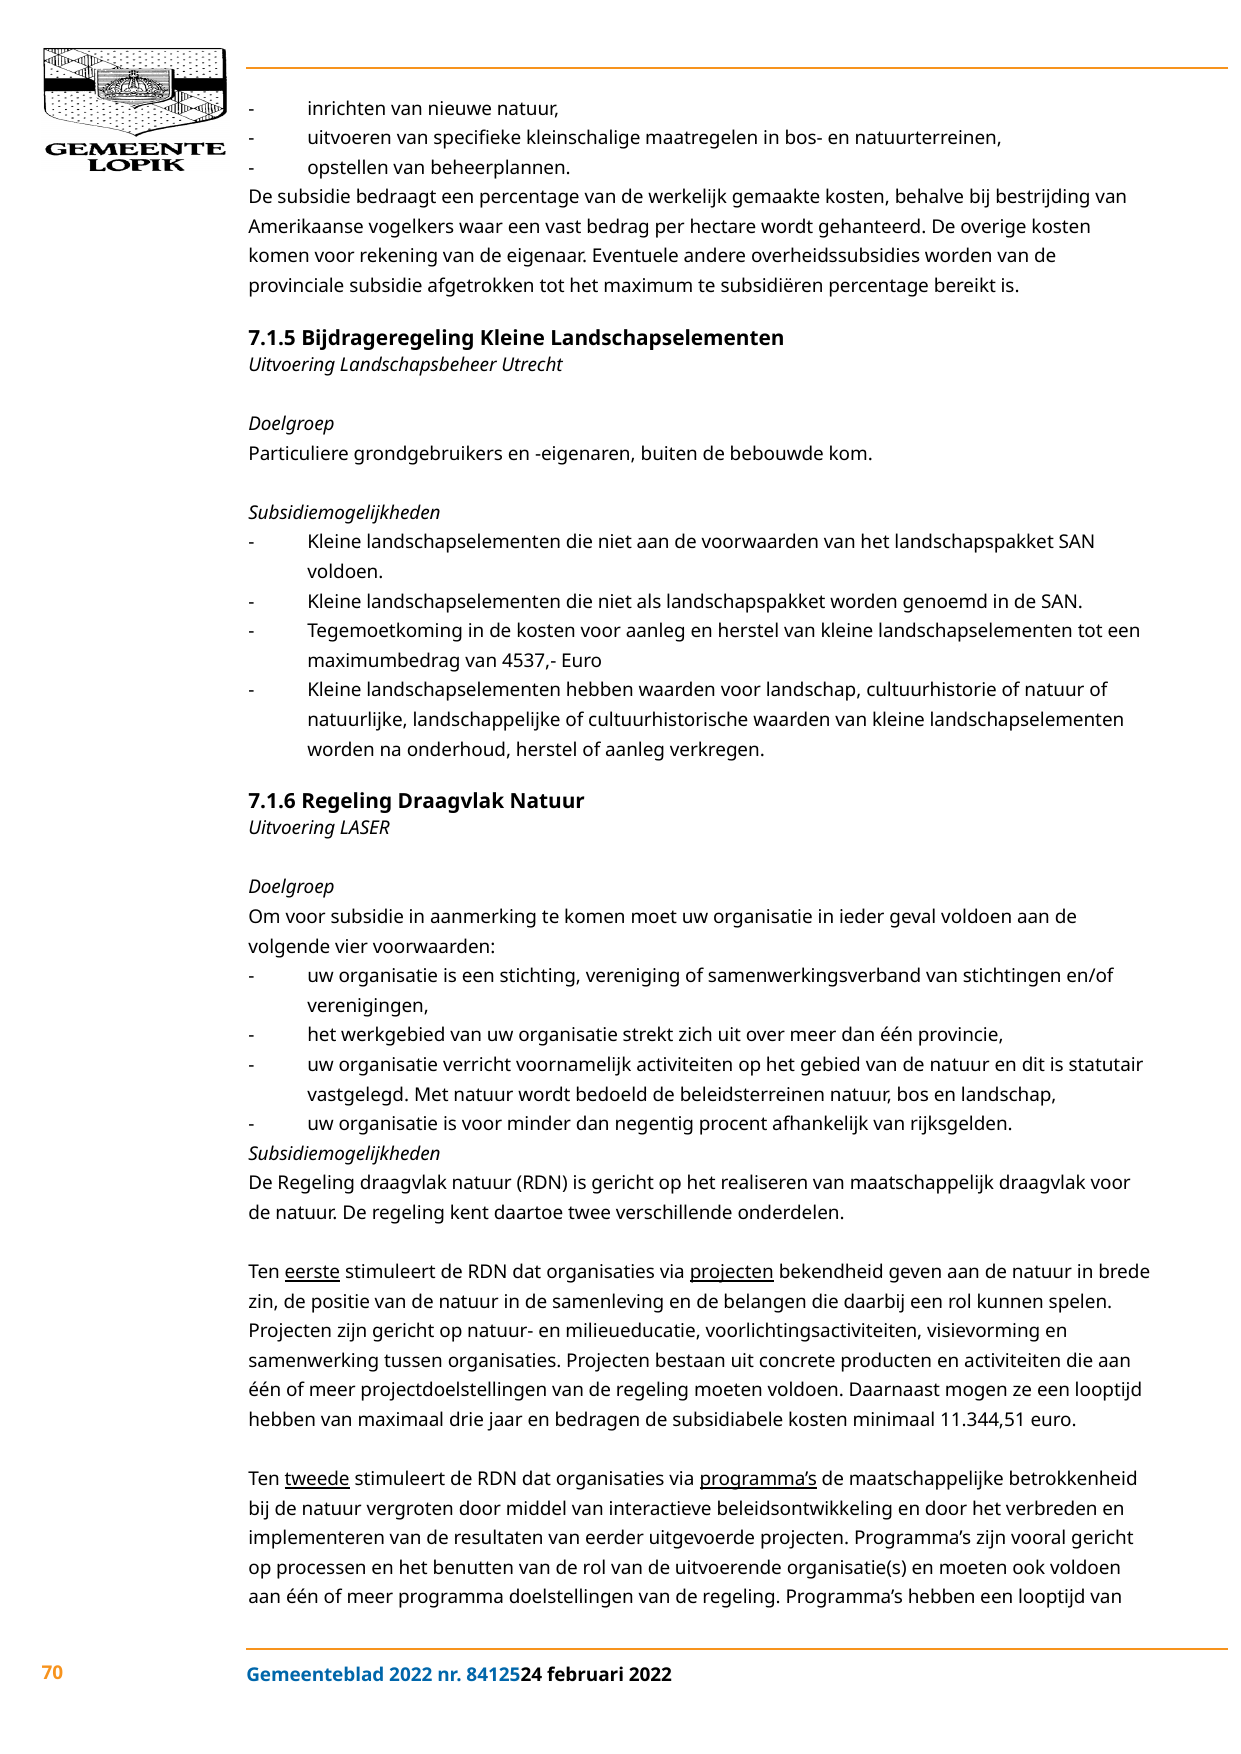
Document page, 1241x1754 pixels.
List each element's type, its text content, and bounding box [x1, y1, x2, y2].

text 7.1.5 Bijdrageregeling Kleine Landschapselementen [248, 323, 1152, 351]
text Uitvoering LASER [248, 814, 1152, 840]
text Projecten zijn gericht op natuur- en milieueducatie, voorlichtingsactiviteiten, visievorming en samenwerking tussen organisaties. Projecten bestaan uit concrete producten en activiteiten die aan één of meer projectdoelstellingen van de regeling moeten voldoen. Daarnaast mogen ze een looptijd hebben van maximaal drie jaar en bedragen de subsidiabele kosten minimaal 11.344,51 euro. [248, 1317, 1152, 1432]
text Doelgroep [248, 874, 1152, 899]
list opstellen van beheerplannen. [248, 154, 1152, 180]
list inrichten van nieuwe natuur, [248, 95, 1152, 121]
text Particuliere grondgebruikers en -eigenaren, buiten de bebouwde kom. [248, 440, 1152, 466]
text De subsidie bedraagt een percentage van de werkelijk gemaakte kosten, behalve bij bestrijding van Amerikaanse vogelkers waar een vast bedrag per hectare wordt gehanteerd. De overige kosten komen voor rekening van de eigenaar. Eventuele andere overheidssubsidies worden van de provinciale subsidie afgetrokken tot het maximum te subsidiëren percentage bereikt is. [248, 183, 1152, 298]
list uw organisatie verricht voornamelijk activiteiten op het gebied van de natuur en dit is statutair vastgelegd. Met natuur wordt bedoeld de beleidsterreinen natuur, bos en landschap, [248, 1051, 1152, 1107]
text 7.1.6 Regeling Draagvlak Natuur [248, 786, 1152, 814]
text Ten eerste stimuleert de RDN dat organisaties via projecten bekendheid geven aan de natuur in brede zin, de positie van de natuur in de samenleving en de belangen die daarbij een rol kunnen spelen. [248, 1258, 1152, 1314]
text Ten tweede stimuleert de RDN dat organisaties via programma’s de maatschappelijke betrokkenheid bij de natuur vergroten door middel van interactieve beleidsontwikkeling en door het verbreden en implementeren van de resultaten van eerder uitgevoerde projecten. Programma’s zijn vooral gericht op processen en het benutten van de rol van de uitvoerende organisatie(s) en moeten ook voldoen aan één of meer programma doelstellingen van de regeling. Programma’s hebben een looptijd van [248, 1465, 1152, 1609]
picture [41, 47, 231, 172]
list uw organisatie is voor minder dan negentig procent afhankelijk van rijksgelden. [248, 1110, 1152, 1136]
text Subsidiemogelijkheden [248, 499, 1152, 525]
list Kleine landschapselementen hebben waarden voor landschap, cultuurhistorie of natuur of natuurlijke, landschappelijke of cultuurhistorische waarden van kleine landschapselementen worden na onderhoud, herstel of aanleg verkregen. [248, 677, 1152, 761]
list uw organisatie is een stichting, vereniging of samenwerkingsverband van stichtingen en/of verenigingen, [248, 962, 1152, 1018]
list Kleine landschapselementen die niet als landschapspakket worden genoemd in de SAN. [248, 588, 1152, 613]
list Tegemoetkoming in de kosten voor aanleg en herstel van kleine landschapselementen tot een maximumbedrag van 4537,- Euro [248, 617, 1152, 673]
text De Regeling draagvlak natuur (RDN) is gericht op het realiseren van maatschappelijk draagvlak voor de natuur. De regeling kent daartoe twee verschillende onderdelen. [248, 1169, 1152, 1225]
text Doelgroep [248, 410, 1152, 436]
text Subsidiemogelijkheden [248, 1140, 1152, 1166]
text Uitvoering Landschapsbeheer Utrecht [248, 351, 1152, 377]
list het werkgebied van uw organisatie strekt zich uit over meer dan één provincie, [248, 1022, 1152, 1047]
text Om voor subsidie in aanmerking te komen moet uw organisatie in ieder geval voldoen aan de volgende vier voorwaarden: [248, 903, 1152, 959]
list uitvoeren van specifieke kleinschalige maatregelen in bos- en natuurterreinen, [248, 124, 1152, 150]
list Kleine landschapselementen die niet aan de voorwaarden van het landschapspakket SAN voldoen. [248, 529, 1152, 584]
